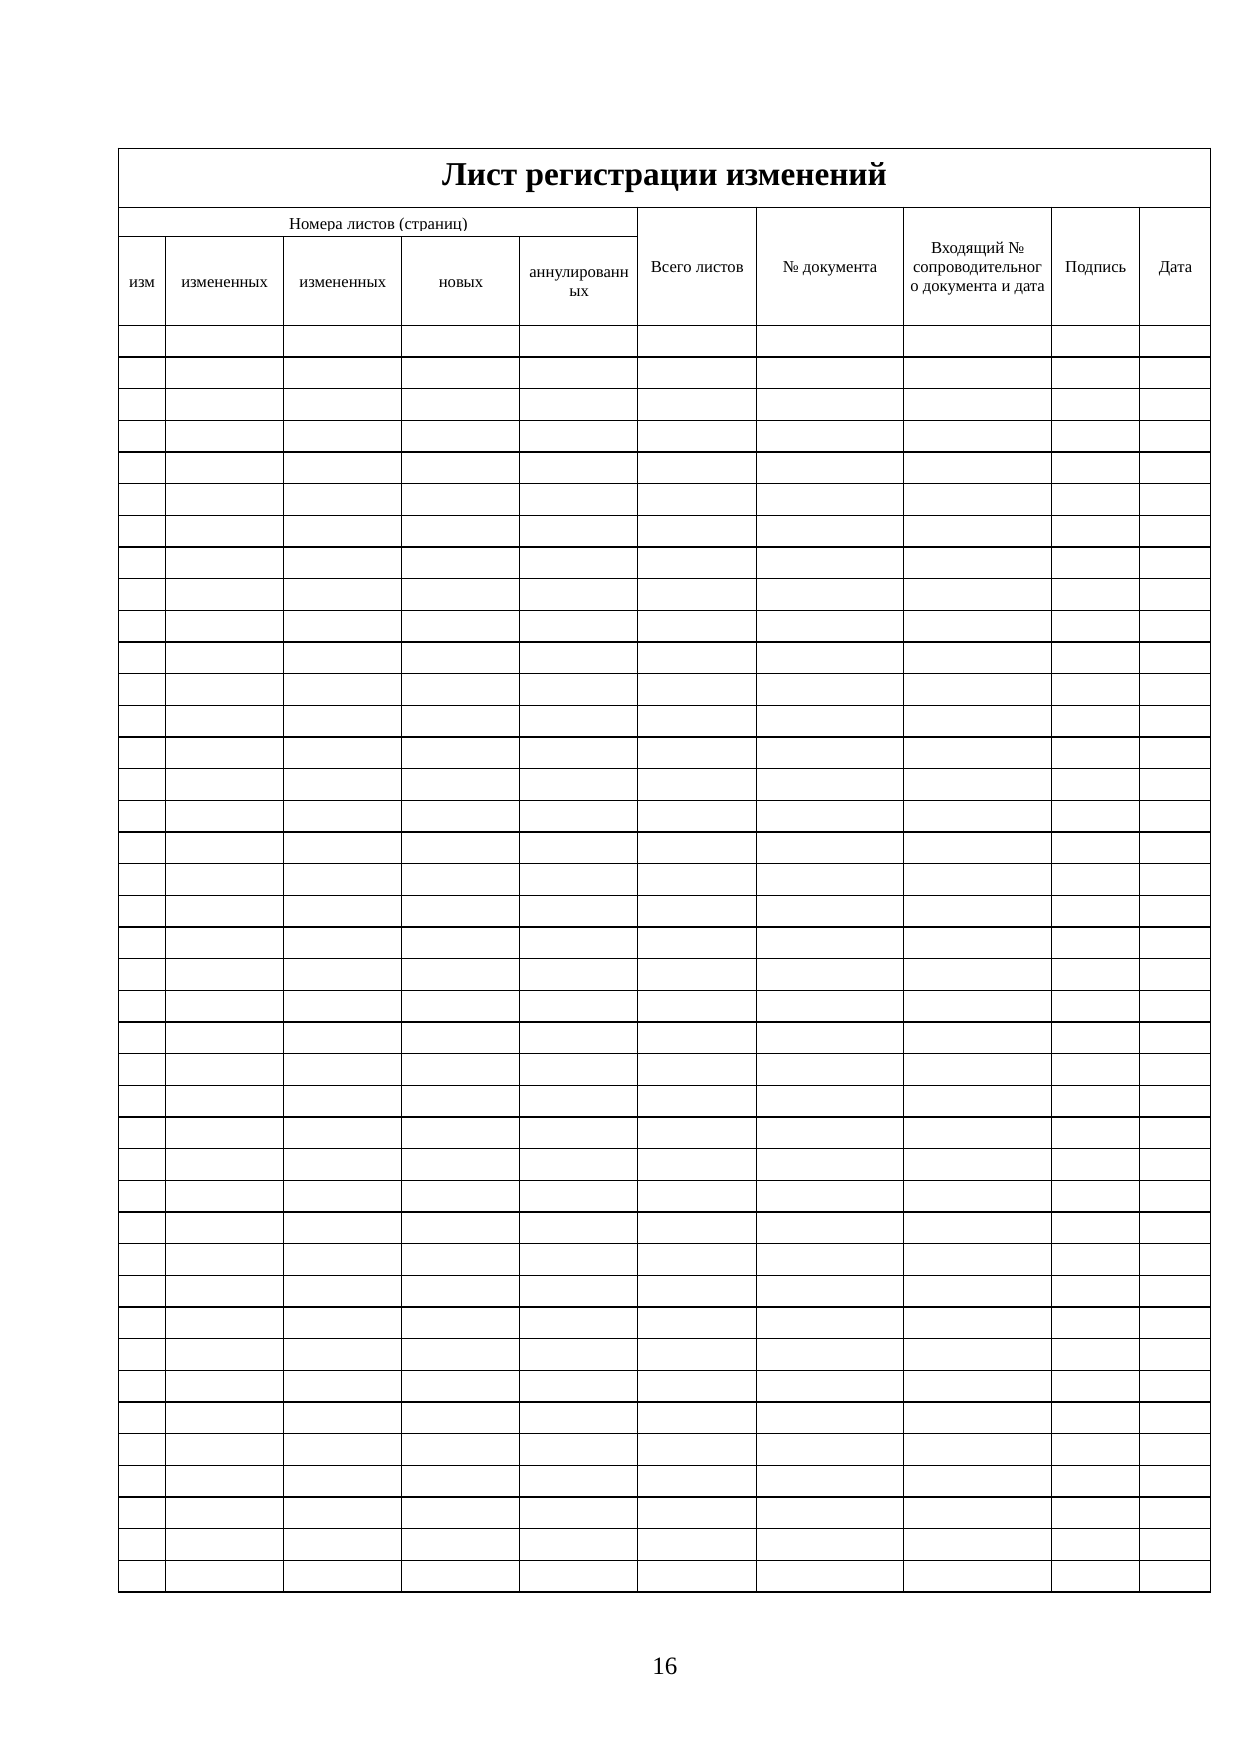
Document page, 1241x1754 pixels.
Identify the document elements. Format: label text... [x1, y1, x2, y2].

table_cell [1052, 991, 1139, 1021]
table_cell [1052, 769, 1139, 800]
table_cell [1140, 484, 1210, 515]
table_cell [904, 769, 1051, 800]
table_cell [520, 959, 637, 990]
table_cell [757, 1403, 903, 1433]
table_cell [1140, 1023, 1210, 1053]
table_cell [284, 769, 401, 800]
table_cell [402, 1339, 519, 1370]
table_cell [166, 864, 283, 895]
table_cell [520, 326, 637, 356]
table_cell [1052, 1498, 1139, 1528]
table_cell [638, 358, 756, 388]
table_cell [638, 1276, 756, 1306]
table_cell [757, 1371, 903, 1401]
table_cell [1140, 738, 1210, 768]
table_cell [904, 1371, 1051, 1401]
table_cell [520, 611, 637, 641]
table_cell [166, 1086, 283, 1116]
table_cell [402, 706, 519, 736]
table_cell [284, 453, 401, 483]
table_cell [757, 1244, 903, 1275]
table_cell [638, 1213, 756, 1243]
table_cell [1052, 674, 1139, 705]
table_cell [284, 1118, 401, 1148]
table_cell [638, 959, 756, 990]
table_cell [402, 1181, 519, 1211]
table_cell [284, 643, 401, 673]
table_cell [166, 769, 283, 800]
table_cell [402, 326, 519, 356]
table_cell [520, 1466, 637, 1496]
table_cell [1140, 1213, 1210, 1243]
table_cell [284, 611, 401, 641]
table_cell [904, 864, 1051, 895]
table_cell [1052, 1371, 1139, 1401]
table_cell [402, 1498, 519, 1528]
table_cell [166, 484, 283, 515]
table_cell измененных [166, 237, 283, 325]
table_cell [284, 864, 401, 895]
table_cell [904, 516, 1051, 546]
table_cell [284, 1276, 401, 1306]
table_cell [1140, 1054, 1210, 1085]
table_cell [520, 1118, 637, 1148]
table_cell [166, 1308, 283, 1338]
table_cell [520, 579, 637, 610]
table_cell [904, 1149, 1051, 1180]
table_cell [757, 516, 903, 546]
table_cell [757, 1054, 903, 1085]
table_cell изм [119, 237, 165, 325]
table_cell [757, 928, 903, 958]
table_cell [757, 1308, 903, 1338]
table_cell [904, 674, 1051, 705]
table_cell [284, 421, 401, 451]
table_cell [520, 1403, 637, 1433]
table_cell [520, 1529, 637, 1560]
table_cell [119, 1308, 165, 1338]
table_cell [1052, 738, 1139, 768]
table_cell [402, 896, 519, 926]
table_cell [119, 896, 165, 926]
table_cell [402, 928, 519, 958]
table_cell [638, 1181, 756, 1211]
table_cell [520, 738, 637, 768]
table_cell [119, 389, 165, 420]
table_cell [904, 548, 1051, 578]
table_cell [1140, 674, 1210, 705]
table_cell [904, 1434, 1051, 1465]
table_cell [402, 548, 519, 578]
table_cell [1140, 1498, 1210, 1528]
table_cell [119, 484, 165, 515]
table_cell [1140, 1244, 1210, 1275]
table_cell [166, 1276, 283, 1306]
table_cell [119, 611, 165, 641]
table_cell [1052, 453, 1139, 483]
table_cell [520, 1276, 637, 1306]
table_cell [638, 1561, 756, 1591]
table_cell [119, 1498, 165, 1528]
table_cell [1140, 1339, 1210, 1370]
table_cell [166, 1561, 283, 1591]
table_cell [638, 674, 756, 705]
table_cell [402, 358, 519, 388]
table_cell [284, 1466, 401, 1496]
table_cell [520, 896, 637, 926]
table_cell [1052, 1213, 1139, 1243]
table_cell [1052, 421, 1139, 451]
table_cell [402, 1244, 519, 1275]
table_cell [1140, 389, 1210, 420]
table_cell [402, 833, 519, 863]
table_cell [1052, 896, 1139, 926]
table_cell [638, 1371, 756, 1401]
table_cell [1140, 1466, 1210, 1496]
table_cell [1052, 1339, 1139, 1370]
table_cell [757, 959, 903, 990]
table_cell [119, 1086, 165, 1116]
table_cell [1140, 833, 1210, 863]
table_cell [402, 643, 519, 673]
table_cell [1140, 1434, 1210, 1465]
table_cell [1052, 1466, 1139, 1496]
table_cell [284, 326, 401, 356]
table_cell [284, 1403, 401, 1433]
table_cell [904, 1023, 1051, 1053]
table_cell [119, 706, 165, 736]
table_cell [520, 991, 637, 1021]
table_cell [638, 516, 756, 546]
table_cell [284, 1498, 401, 1528]
table_cell [284, 674, 401, 705]
table_cell [1052, 1181, 1139, 1211]
table_cell [1052, 1023, 1139, 1053]
table_cell [166, 738, 283, 768]
table_cell [166, 896, 283, 926]
table_cell [757, 358, 903, 388]
table_cell [119, 453, 165, 483]
table_cell [119, 358, 165, 388]
table_cell [904, 1181, 1051, 1211]
table_cell [402, 1466, 519, 1496]
table_cell [520, 548, 637, 578]
table_cell [757, 1529, 903, 1560]
table_cell [402, 1054, 519, 1085]
table_cell [1052, 959, 1139, 990]
table_cell [638, 801, 756, 831]
table_cell [1140, 453, 1210, 483]
table_cell [1140, 1086, 1210, 1116]
table_cell [119, 991, 165, 1021]
table_cell [166, 706, 283, 736]
table_cell [402, 1403, 519, 1433]
table_cell [638, 1244, 756, 1275]
table_cell [1052, 1403, 1139, 1433]
table_cell [1140, 548, 1210, 578]
table_cell [904, 801, 1051, 831]
table_cell [757, 1181, 903, 1211]
table_cell [757, 389, 903, 420]
table_cell [284, 1054, 401, 1085]
table_cell [757, 1434, 903, 1465]
table_cell [904, 1308, 1051, 1338]
table_cell [520, 1213, 637, 1243]
table_cell [119, 928, 165, 958]
table_cell [638, 579, 756, 610]
table_cell [1140, 421, 1210, 451]
table_cell [166, 991, 283, 1021]
table_cell [904, 896, 1051, 926]
table_cell [1052, 928, 1139, 958]
table_cell [402, 1086, 519, 1116]
table_cell [1052, 1244, 1139, 1275]
table_cell [1140, 643, 1210, 673]
table_cell [520, 484, 637, 515]
table_cell [638, 326, 756, 356]
table_cell [904, 738, 1051, 768]
table_cell [638, 1118, 756, 1148]
table_cell [904, 579, 1051, 610]
table_cell [904, 1086, 1051, 1116]
table_cell [757, 1086, 903, 1116]
table_cell [904, 326, 1051, 356]
table_cell [119, 833, 165, 863]
table_cell [1140, 928, 1210, 958]
table_cell [119, 1371, 165, 1401]
table_cell [284, 833, 401, 863]
table_cell [1140, 326, 1210, 356]
table_cell [402, 769, 519, 800]
table_cell [757, 421, 903, 451]
table_cell [1052, 516, 1139, 546]
table_cell [284, 959, 401, 990]
table_cell [166, 1181, 283, 1211]
table_cell [520, 1181, 637, 1211]
table_cell [284, 516, 401, 546]
table_cell [520, 1086, 637, 1116]
table_cell [520, 1149, 637, 1180]
table_cell [402, 453, 519, 483]
table_cell [284, 991, 401, 1021]
table_cell [1140, 706, 1210, 736]
table_cell [757, 453, 903, 483]
table_cell [119, 864, 165, 895]
table_cell [166, 1529, 283, 1560]
table_cell [166, 833, 283, 863]
table_cell [1052, 1529, 1139, 1560]
table_cell [1140, 1118, 1210, 1148]
table_cell [119, 421, 165, 451]
table_cell [638, 991, 756, 1021]
table_cell [166, 1498, 283, 1528]
table_cell [638, 1023, 756, 1053]
table_cell [1140, 1181, 1210, 1211]
table_cell [402, 674, 519, 705]
table_cell [284, 896, 401, 926]
table_cell [1140, 1149, 1210, 1180]
table_cell [757, 864, 903, 895]
table_cell [520, 453, 637, 483]
table_cell [1052, 1434, 1139, 1465]
table_cell [119, 1213, 165, 1243]
table_cell [1052, 1561, 1139, 1591]
table_cell [284, 1244, 401, 1275]
table_cell [166, 1403, 283, 1433]
table_cell [119, 548, 165, 578]
table_cell [757, 611, 903, 641]
table_cell [402, 1561, 519, 1591]
table_cell [166, 453, 283, 483]
table_cell [166, 1213, 283, 1243]
table_cell Входящий № сопроводительного документа и дата [904, 208, 1051, 325]
table_cell [904, 643, 1051, 673]
table_cell [638, 1498, 756, 1528]
table_cell [402, 864, 519, 895]
table_cell [402, 1529, 519, 1560]
table_cell [119, 738, 165, 768]
table_cell [166, 421, 283, 451]
table_cell [520, 1339, 637, 1370]
table_cell [284, 738, 401, 768]
table_cell [757, 674, 903, 705]
table_cell [904, 453, 1051, 483]
table_cell [904, 358, 1051, 388]
table_cell [402, 1434, 519, 1465]
table_cell новых [402, 237, 519, 325]
table_cell [638, 548, 756, 578]
table_cell [166, 801, 283, 831]
table_cell [402, 421, 519, 451]
table_cell [119, 801, 165, 831]
table_cell [402, 579, 519, 610]
table_cell [638, 389, 756, 420]
table_cell [520, 706, 637, 736]
table_cell [904, 484, 1051, 515]
table_cell [402, 611, 519, 641]
table_cell [520, 1244, 637, 1275]
table_cell [520, 1023, 637, 1053]
table_cell [166, 1339, 283, 1370]
table_cell [402, 484, 519, 515]
table_cell [284, 548, 401, 578]
table_cell [757, 1213, 903, 1243]
table_cell [520, 1498, 637, 1528]
table_cell [757, 484, 903, 515]
table_cell [904, 1561, 1051, 1591]
table_cell Дата [1140, 208, 1210, 325]
table_cell Всего листов [638, 208, 756, 325]
table_cell [402, 516, 519, 546]
table_cell [1052, 1149, 1139, 1180]
table_cell [757, 1498, 903, 1528]
table_cell [1140, 769, 1210, 800]
table_cell [757, 1276, 903, 1306]
table_cell [119, 643, 165, 673]
table_cell [638, 643, 756, 673]
table_cell [284, 484, 401, 515]
table_cell [166, 928, 283, 958]
table_cell [119, 1054, 165, 1085]
table_cell [284, 1371, 401, 1401]
table_cell [757, 1023, 903, 1053]
table_cell [284, 706, 401, 736]
table_cell [757, 833, 903, 863]
table_cell [904, 1213, 1051, 1243]
table_cell [166, 611, 283, 641]
table_cell [757, 548, 903, 578]
table_cell [166, 326, 283, 356]
table_cell [166, 1118, 283, 1148]
table_cell [119, 1023, 165, 1053]
table_cell [757, 579, 903, 610]
table_cell измененных [284, 237, 401, 325]
table_cell [638, 1054, 756, 1085]
table_cell [904, 1244, 1051, 1275]
table_cell [402, 1213, 519, 1243]
table_cell [1052, 1118, 1139, 1148]
table_cell [904, 1054, 1051, 1085]
table_cell [638, 1149, 756, 1180]
table_cell [284, 1149, 401, 1180]
table_cell [1140, 1276, 1210, 1306]
table_cell [1052, 389, 1139, 420]
table_cell [757, 738, 903, 768]
table_cell [284, 1339, 401, 1370]
table_cell [904, 421, 1051, 451]
table_cell [520, 643, 637, 673]
table_cell [119, 959, 165, 990]
table_cell [520, 358, 637, 388]
table_cell [119, 1244, 165, 1275]
table_cell [402, 1371, 519, 1401]
table_cell [1052, 1276, 1139, 1306]
table_cell [757, 326, 903, 356]
table_cell [166, 643, 283, 673]
table_cell [402, 959, 519, 990]
table_cell [119, 769, 165, 800]
table_cell [904, 706, 1051, 736]
table_cell [520, 516, 637, 546]
table_cell [1140, 358, 1210, 388]
table_cell Номера листов (страниц) [119, 208, 637, 236]
table_cell [638, 928, 756, 958]
table_cell [904, 991, 1051, 1021]
table_cell [904, 1276, 1051, 1306]
table_cell [520, 1054, 637, 1085]
table_cell [166, 674, 283, 705]
table_cell [284, 1181, 401, 1211]
table_cell [638, 421, 756, 451]
table_cell [1052, 484, 1139, 515]
table_cell [638, 1339, 756, 1370]
table_cell [520, 1434, 637, 1465]
table_cell [904, 1339, 1051, 1370]
table_cell [757, 896, 903, 926]
table_cell [904, 959, 1051, 990]
table_cell [757, 1118, 903, 1148]
table_cell [638, 833, 756, 863]
table_cell [119, 516, 165, 546]
table_cell [904, 611, 1051, 641]
table_cell [166, 358, 283, 388]
table_cell [1140, 516, 1210, 546]
table_cell [638, 453, 756, 483]
table_cell [284, 928, 401, 958]
table_cell [402, 1149, 519, 1180]
table_cell [1052, 611, 1139, 641]
table_cell [119, 326, 165, 356]
table_cell [402, 389, 519, 420]
table_cell [757, 991, 903, 1021]
table_cell [1140, 1371, 1210, 1401]
table_cell [1052, 1054, 1139, 1085]
table_cell [638, 864, 756, 895]
table_cell [520, 864, 637, 895]
table_cell [402, 1023, 519, 1053]
table_cell [284, 1561, 401, 1591]
table_cell [757, 706, 903, 736]
table_cell [1052, 358, 1139, 388]
table_cell [1052, 864, 1139, 895]
table_cell [757, 1339, 903, 1370]
table_cell аннулированных [520, 237, 637, 325]
table_header Лист регистрации изменений [119, 149, 1210, 207]
table_cell [284, 579, 401, 610]
table_cell [520, 674, 637, 705]
table_cell [638, 1466, 756, 1496]
table_cell [520, 1561, 637, 1591]
table_cell [119, 1403, 165, 1433]
table_cell [904, 1118, 1051, 1148]
table_cell [119, 1339, 165, 1370]
table_cell № документа [757, 208, 903, 325]
table_cell [520, 421, 637, 451]
table_cell [1052, 1086, 1139, 1116]
table_cell [166, 1371, 283, 1401]
table_cell [1140, 579, 1210, 610]
table_cell [402, 738, 519, 768]
table_cell [284, 801, 401, 831]
table_cell [166, 1466, 283, 1496]
table_cell [904, 833, 1051, 863]
table_cell [520, 801, 637, 831]
table_cell [166, 1434, 283, 1465]
table_cell [402, 1118, 519, 1148]
table_cell [638, 1086, 756, 1116]
table_cell [757, 769, 903, 800]
table_cell [638, 896, 756, 926]
table_cell [166, 516, 283, 546]
table_cell [904, 1403, 1051, 1433]
table_cell [757, 643, 903, 673]
table_cell [757, 801, 903, 831]
table_cell [1140, 959, 1210, 990]
table_cell [119, 1529, 165, 1560]
table_cell [1140, 801, 1210, 831]
table_cell [119, 1276, 165, 1306]
table_cell [166, 1054, 283, 1085]
table_cell [638, 1434, 756, 1465]
table_cell [757, 1561, 903, 1591]
table_cell [1140, 991, 1210, 1021]
table_cell [284, 1529, 401, 1560]
table_cell [284, 1023, 401, 1053]
table_cell [284, 1086, 401, 1116]
table_cell [638, 611, 756, 641]
table_cell Подпись [1052, 208, 1139, 325]
table_cell [284, 1434, 401, 1465]
table_cell [638, 1308, 756, 1338]
table_cell [119, 1466, 165, 1496]
table_cell [1052, 548, 1139, 578]
table_cell [402, 1308, 519, 1338]
table_cell [1052, 643, 1139, 673]
table_cell [1140, 1403, 1210, 1433]
table_cell [119, 674, 165, 705]
table_cell [119, 1434, 165, 1465]
table_cell [1052, 579, 1139, 610]
table_cell [1052, 801, 1139, 831]
table_cell [1140, 1308, 1210, 1338]
table_cell [166, 389, 283, 420]
table_cell [284, 1213, 401, 1243]
table_cell [1052, 326, 1139, 356]
table_cell [1140, 1561, 1210, 1591]
table_cell [1052, 706, 1139, 736]
table_cell [402, 801, 519, 831]
table_cell [166, 1023, 283, 1053]
table_cell [119, 1118, 165, 1148]
table_cell [904, 928, 1051, 958]
table_cell [520, 833, 637, 863]
table_cell [1140, 896, 1210, 926]
table_cell [638, 706, 756, 736]
table_cell [119, 1181, 165, 1211]
table_cell [520, 1308, 637, 1338]
table_cell [757, 1149, 903, 1180]
table_cell [520, 769, 637, 800]
table_cell [166, 548, 283, 578]
table_cell [119, 579, 165, 610]
table_cell [638, 738, 756, 768]
table_cell [904, 1529, 1051, 1560]
table_cell [1140, 864, 1210, 895]
table_cell [284, 358, 401, 388]
table_cell [904, 1466, 1051, 1496]
table_cell [1052, 833, 1139, 863]
table_cell [1140, 1529, 1210, 1560]
table_cell [402, 1276, 519, 1306]
table_cell [166, 1244, 283, 1275]
table_cell [166, 579, 283, 610]
table_cell [166, 1149, 283, 1180]
table_cell [520, 1371, 637, 1401]
table_cell [119, 1149, 165, 1180]
table_cell [284, 1308, 401, 1338]
table_cell [520, 928, 637, 958]
table_cell [1140, 611, 1210, 641]
table_cell [638, 1403, 756, 1433]
table_cell [520, 389, 637, 420]
table_cell [638, 484, 756, 515]
table_cell [166, 959, 283, 990]
table_cell [904, 389, 1051, 420]
table_cell [119, 1561, 165, 1591]
table_cell [284, 389, 401, 420]
table_cell [757, 1466, 903, 1496]
table_cell [638, 1529, 756, 1560]
table_cell [1052, 1308, 1139, 1338]
table_cell [638, 769, 756, 800]
table_cell [402, 991, 519, 1021]
table_cell [904, 1498, 1051, 1528]
